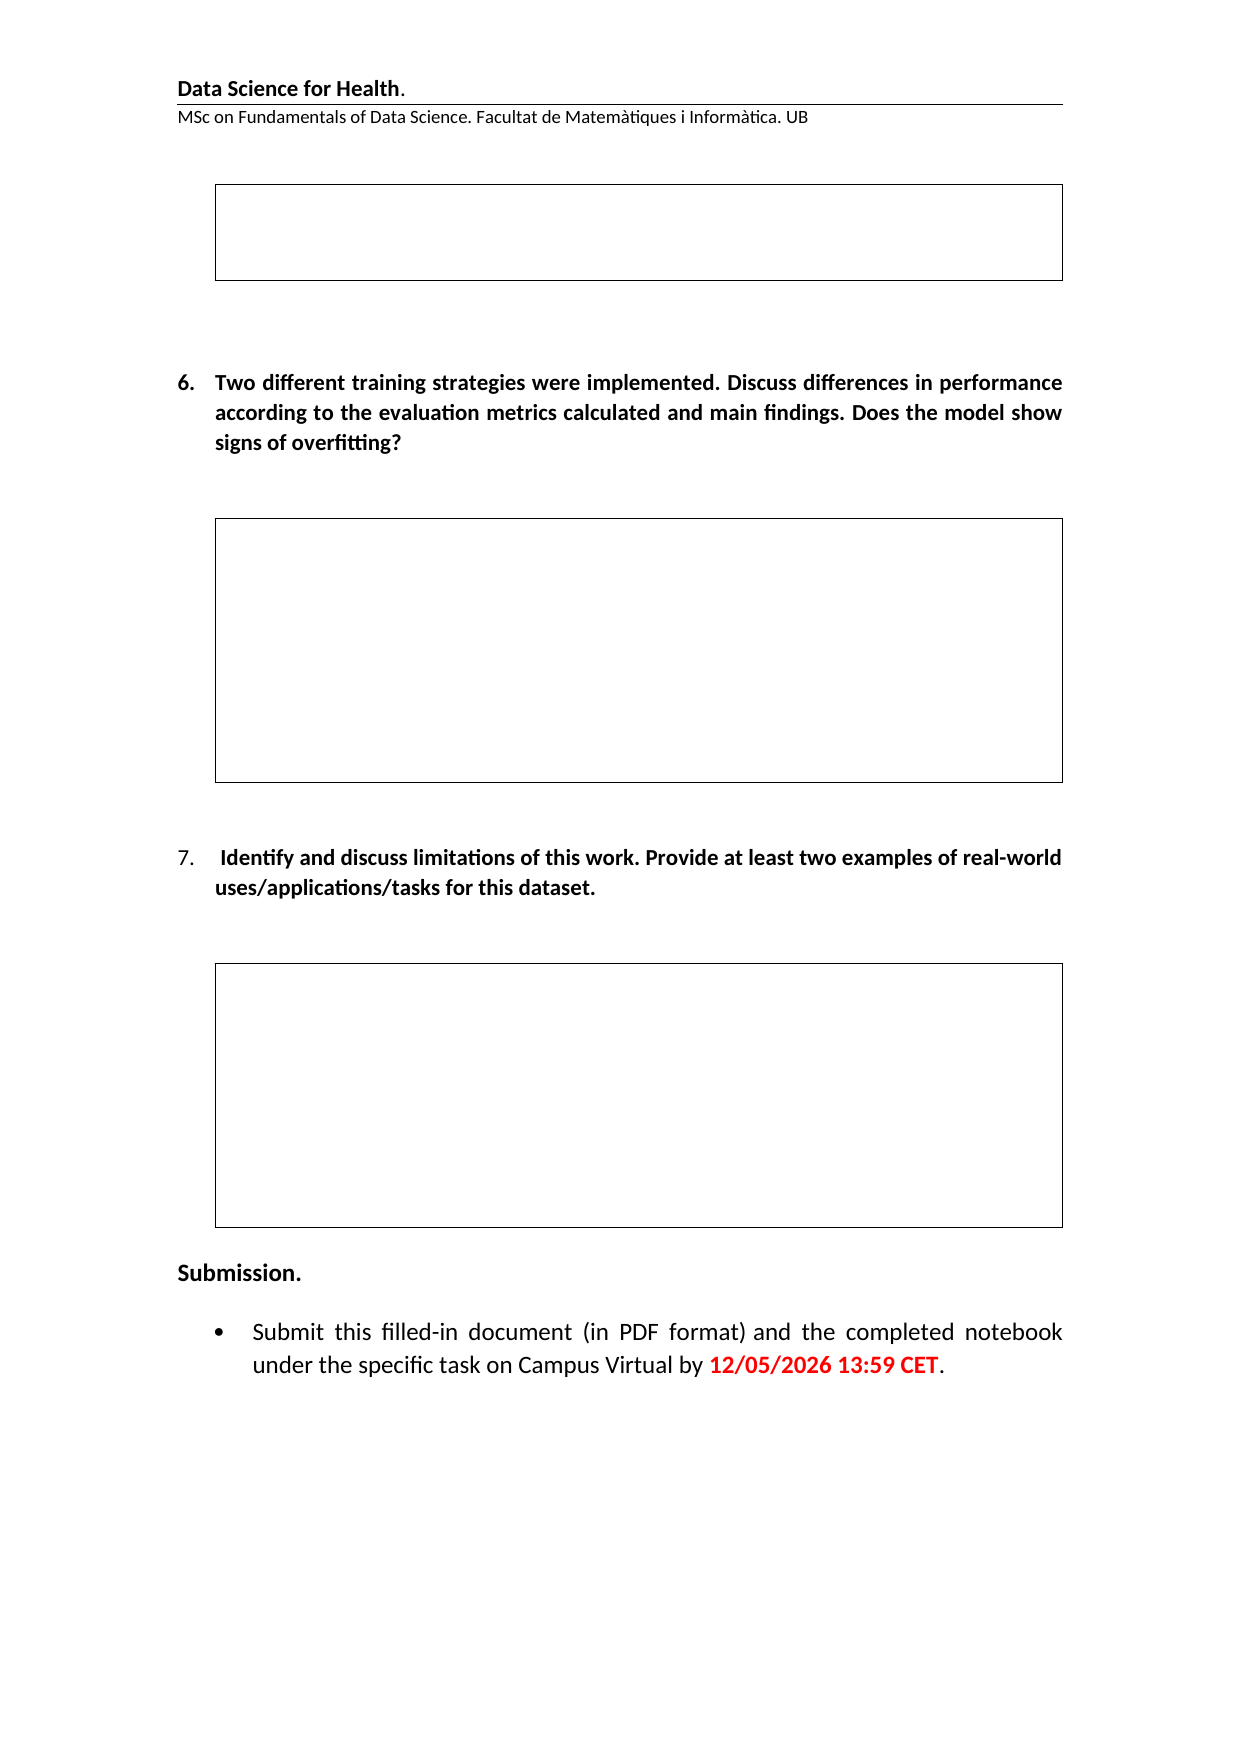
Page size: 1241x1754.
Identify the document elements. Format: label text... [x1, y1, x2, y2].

list Submit this filled-in document (in PDF format) and the completed notebook under the specific task on Campus Virtual by 12/05/2026 13:59 CET. [215, 1317, 1063, 1380]
table_header [216, 964, 1062, 1227]
table_header [216, 185, 1062, 280]
text Submission. [177, 1257, 1063, 1287]
list Identify and discuss limitations of this work. Provide at least two examples of real-world uses/applications/tasks for this dataset. [177, 843, 1063, 901]
list Two different training strategies were implemented. Discuss differences in performance according to the evaluation metrics calculated and main findings. Does the model show signs of overfitting? [177, 368, 1063, 456]
table_header [216, 519, 1062, 782]
